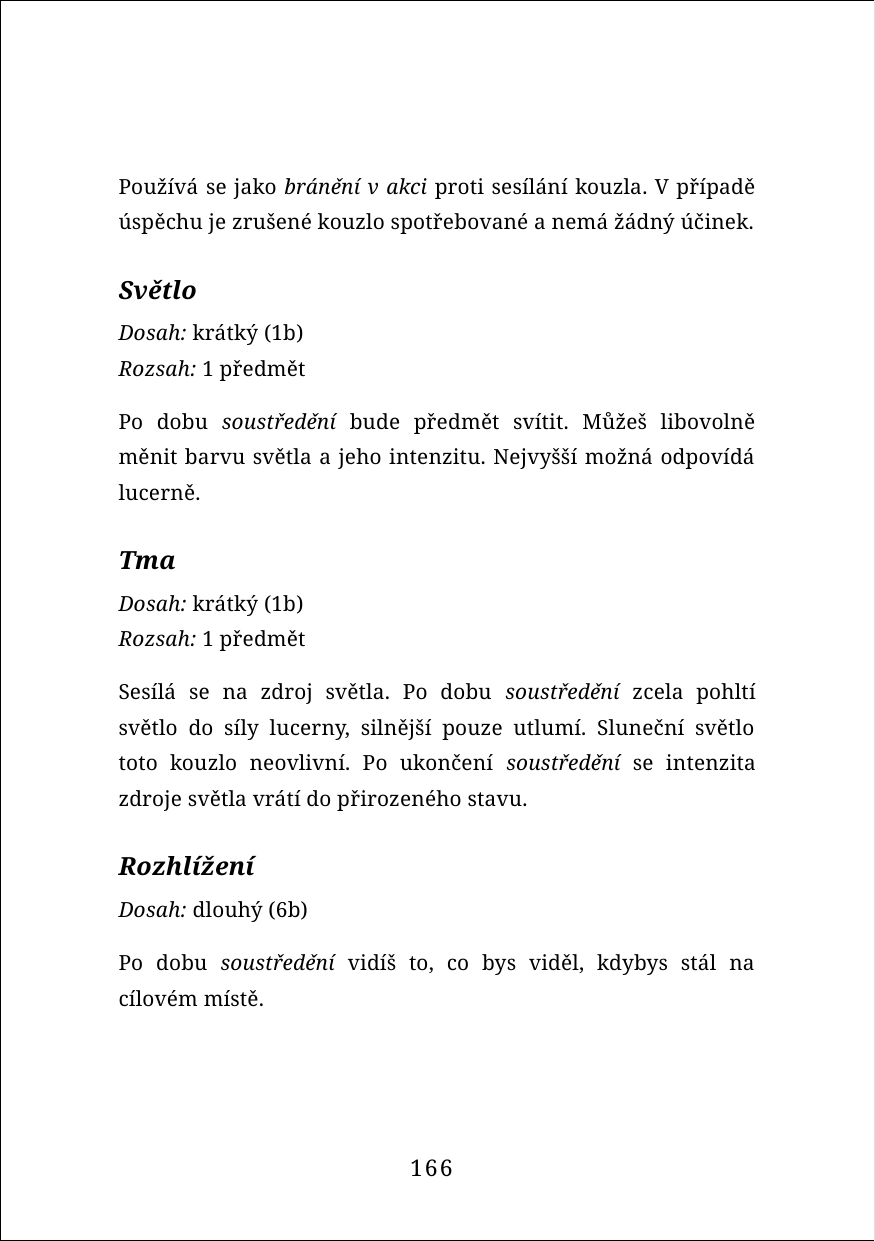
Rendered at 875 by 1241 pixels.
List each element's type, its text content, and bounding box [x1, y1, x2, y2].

subtitle Rozhlížení [118, 849, 756, 883]
text Dosah: krátký (1b) Rozsah: 1 předmět [118, 318, 756, 382]
subtitle Tma [118, 543, 756, 577]
text Dosah: krátký (1b) Rozsah: 1 předmět [118, 589, 756, 653]
text Sesílá se na zdroj světla. Po dobu soustředění zcela pohltí světlo do síly lucerny, silnější pouze utlumí. Sluneční světlo toto kouzlo neovlivní. Po ukončení soustředění se intenzita zdroje světla vrátí do přirozeného stavu. [118, 677, 756, 812]
text Po dobu soustředění bude předmět svítit. Můžeš libovolně měnit barvu světla a jeho intenzitu. Nejvyšší možná odpovídá lucerně. [118, 407, 756, 506]
text Používá se jako bránění v akci proti sesílání kouzla. V případě úspěchu je zrušené kouzlo spotřebované a nemá žádný účinek. [118, 172, 756, 236]
subtitle Světlo [118, 272, 756, 306]
text Po dobu soustředění vidíš to, co bys viděl, kdybys stál na cílovém místě. [118, 948, 756, 1012]
text Dosah: dlouhý (6b) [118, 895, 756, 923]
